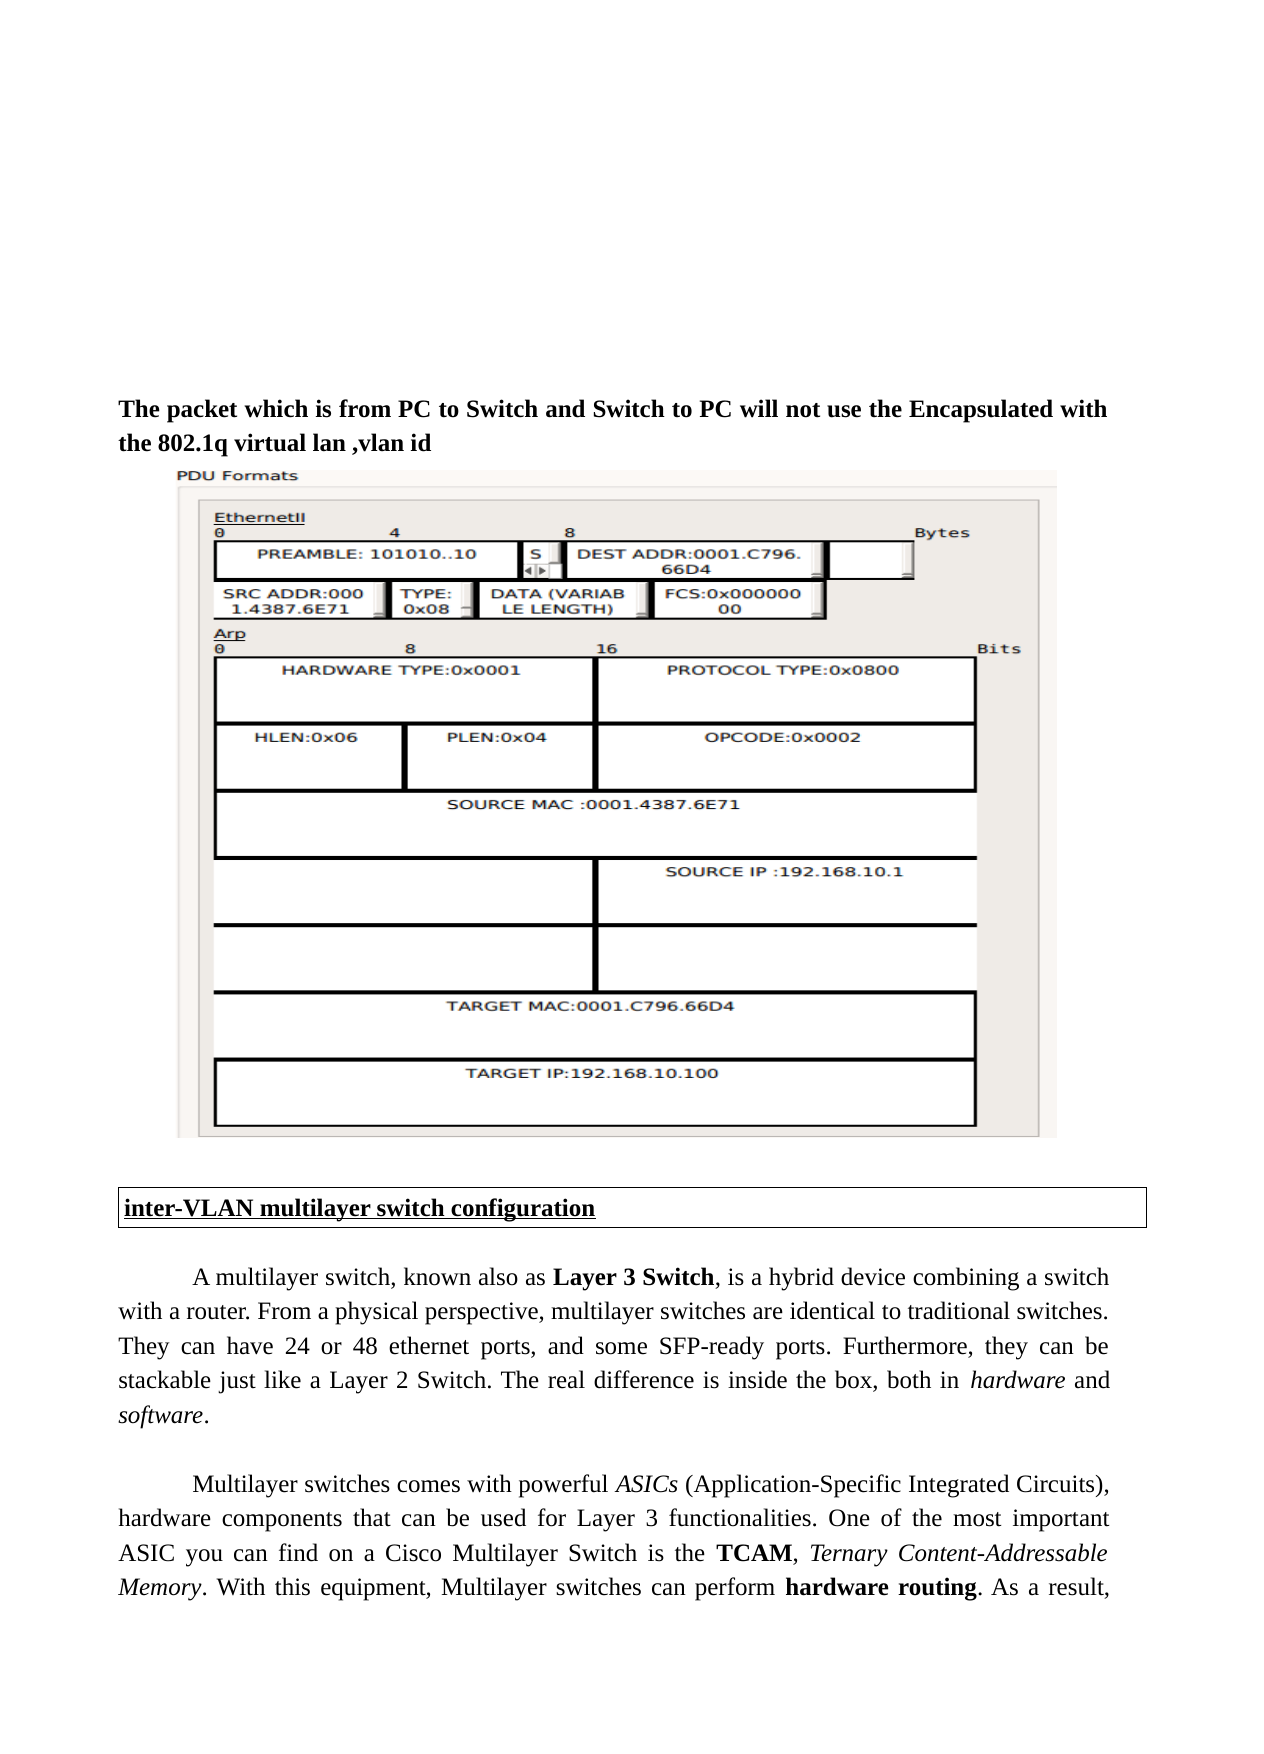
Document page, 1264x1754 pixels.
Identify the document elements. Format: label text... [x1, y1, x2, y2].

text Multilayer switches comes with powerful ASICs (Application-Specific Integrated Circuits), hardware components that can be used for Layer 3 functionalities. One of the most important ASIC you can find on a Cisco Multilayer Switch is the TCAM, Ternary Content-Addressable Memory. With this equipment, Multilayer switches can perform hardware routing. As a result, [118, 1469, 1110, 1601]
text A multilayer switch, known also as Layer 3 Switch, is a hybrid device combining a switch with a router. From a physical perspective, multilayer switches are identical to traditional switches. They can have 24 or 48 ethernet ports, and some SFP-ready ports. Furthermore, they can be stackable just like a Layer 2 Switch. The real difference is inside the box, both in hardware and software. [118, 1262, 1110, 1428]
table_header inter-VLAN multilayer switch configuration [119, 1188, 1146, 1227]
text The packet which is from PC to Switch and Switch to PC will not use the Encapsulated with the 802.1q virtual lan ,vlan id [118, 394, 1110, 457]
picture [175, 470, 1057, 1138]
